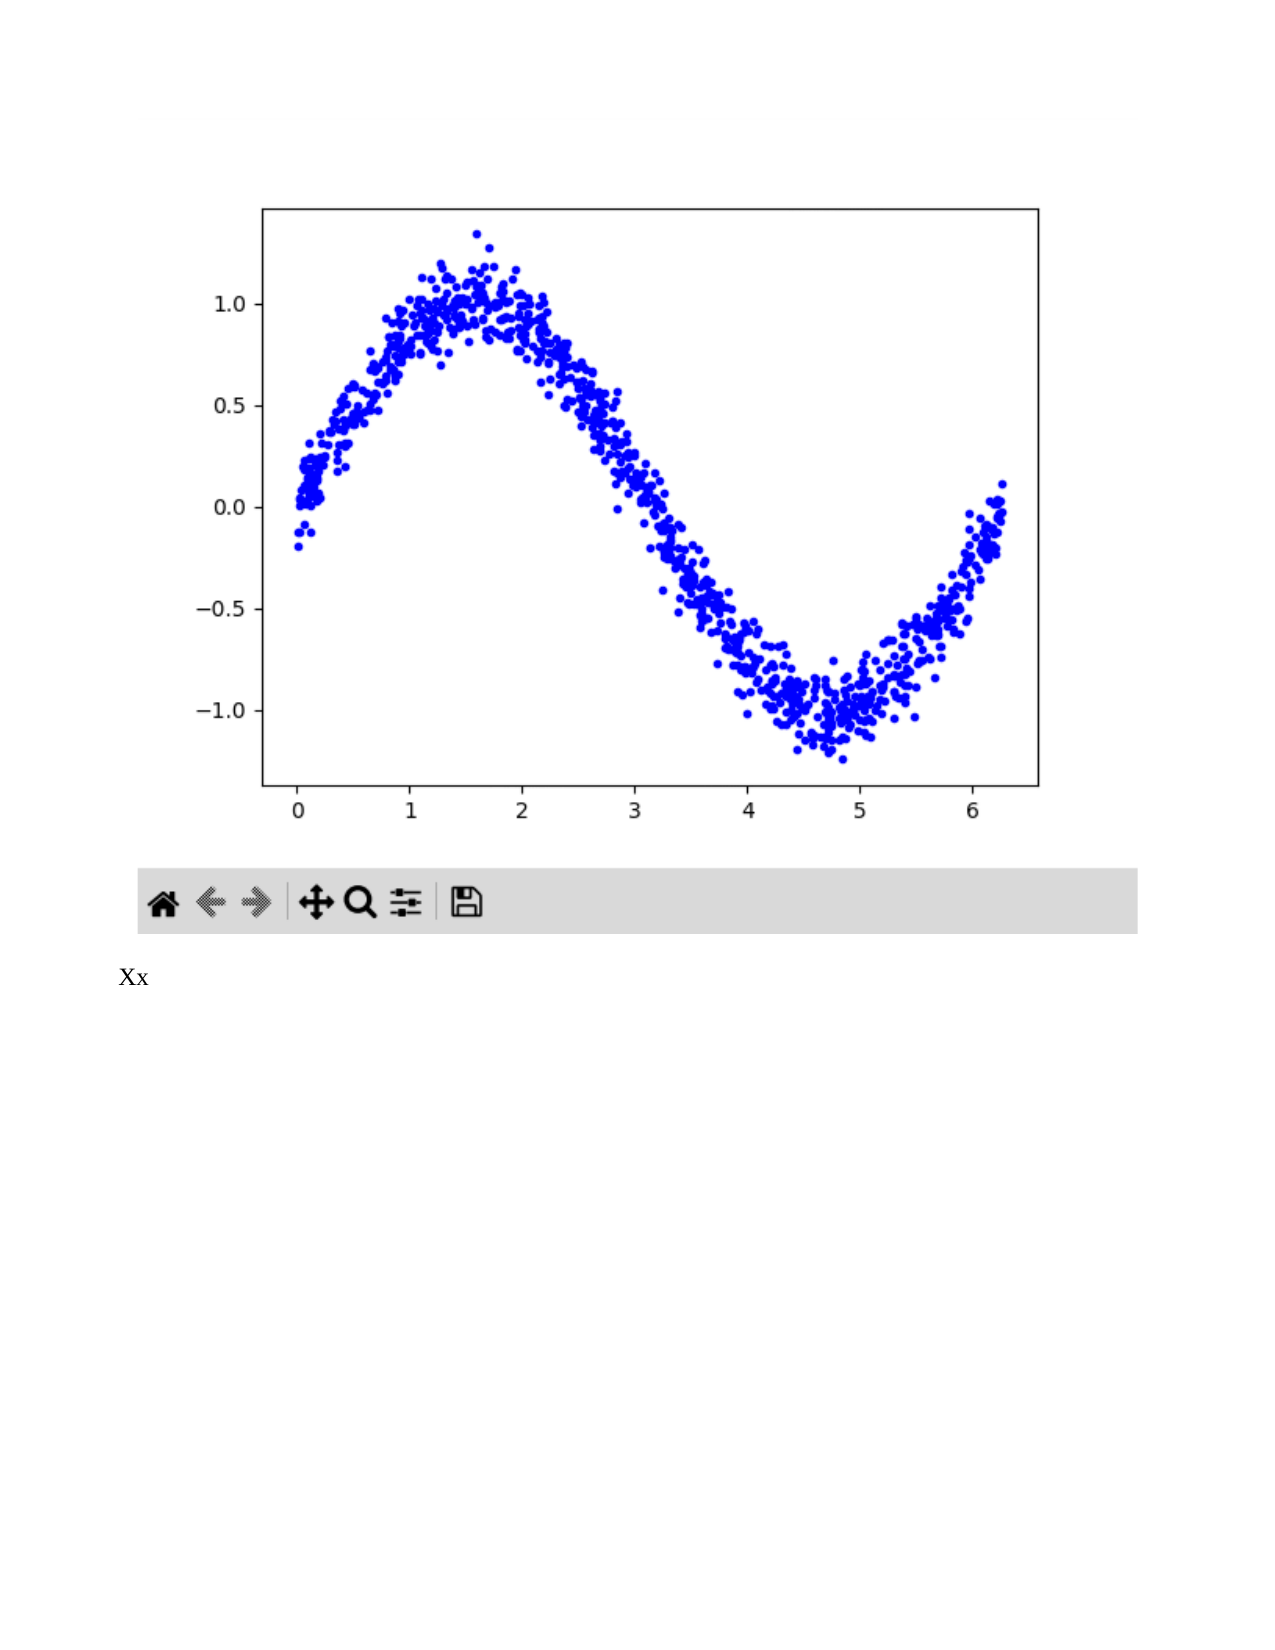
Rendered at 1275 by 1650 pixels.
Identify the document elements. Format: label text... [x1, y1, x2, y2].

picture [137, 118, 1138, 934]
text Xx [118, 962, 1157, 991]
